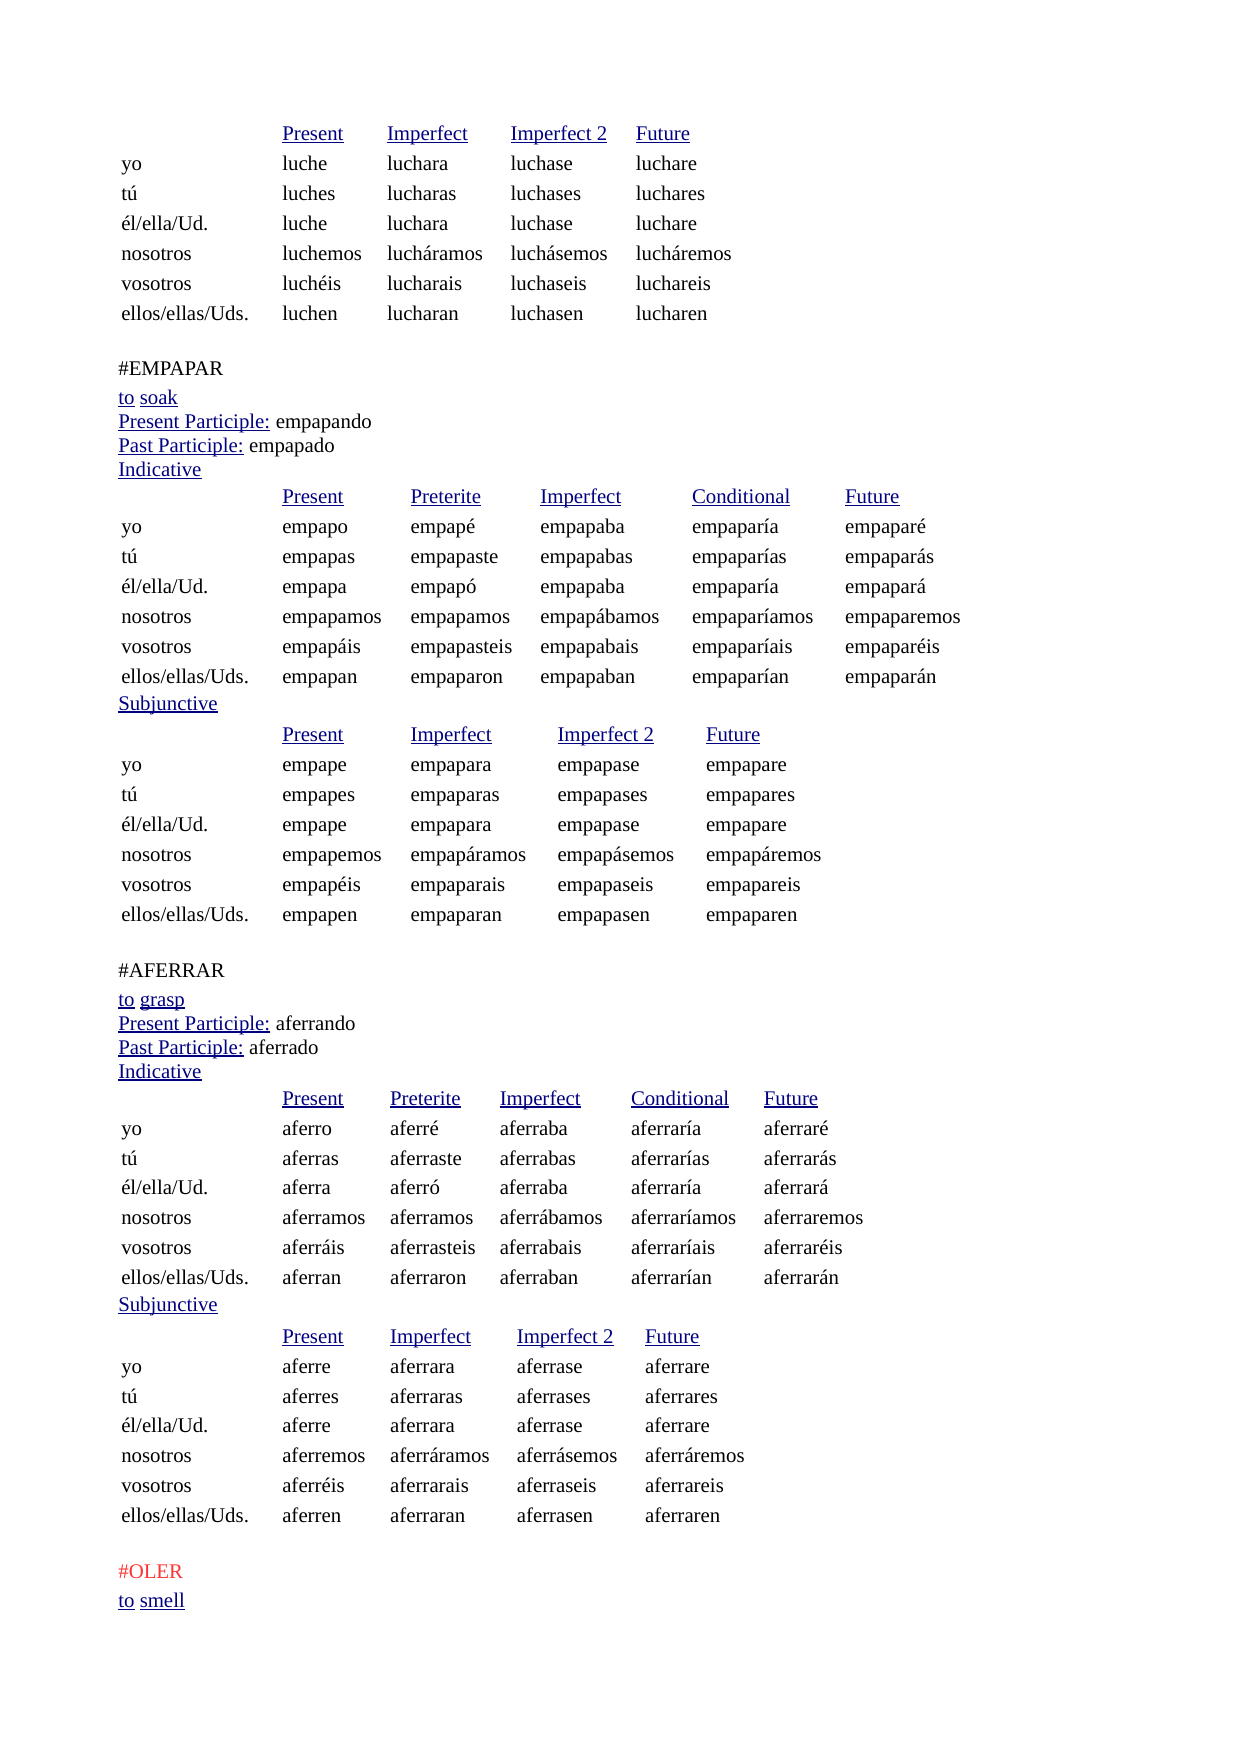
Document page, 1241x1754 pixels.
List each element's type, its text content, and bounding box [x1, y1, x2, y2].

table_cell empaparíamos [689, 601, 842, 631]
table_cell empaparon [408, 661, 537, 691]
table_cell aferró [387, 1173, 497, 1202]
table_cell empaparás [842, 541, 994, 571]
table_cell tú [118, 178, 279, 208]
table_cell aferrásemos [514, 1440, 642, 1470]
table_header Future [842, 481, 994, 511]
table_cell empaparían [689, 661, 842, 691]
table_cell aferrara [387, 1351, 514, 1381]
table_cell empaparemos [842, 601, 994, 631]
table_cell empapaste [408, 541, 537, 571]
table_cell luchase [508, 148, 633, 178]
text Past Participle: empapado [118, 433, 1122, 457]
table_cell lucharan [384, 298, 507, 327]
table_cell tú [118, 779, 279, 809]
table_cell aferro [279, 1113, 387, 1142]
table_header Imperfect 2 [514, 1321, 642, 1351]
table_cell aferréis [279, 1470, 387, 1500]
table_cell empape [279, 749, 407, 779]
table_cell aferraras [387, 1381, 514, 1411]
table_header Preterite [408, 481, 537, 511]
table_cell vosotros [118, 631, 279, 661]
table_cell aferraron [387, 1262, 497, 1292]
table_header Imperfect [387, 1321, 514, 1351]
table_cell empapa [279, 571, 407, 601]
table_cell empapasteis [408, 631, 537, 661]
table_header Future [633, 118, 761, 148]
table_cell empapaba [537, 571, 689, 601]
table_cell nosotros [118, 1440, 279, 1470]
table_header Present [279, 1321, 387, 1351]
table_cell empapare [703, 809, 854, 839]
table_cell empaparíais [689, 631, 842, 661]
table_cell empapan [279, 661, 407, 691]
text to smell [118, 1588, 1122, 1612]
table_cell aferrase [514, 1411, 642, 1440]
table_cell empapase [554, 749, 703, 779]
table_cell aferraréis [761, 1232, 892, 1262]
table_cell empapen [279, 899, 407, 929]
table_cell empapaba [537, 511, 689, 541]
table_cell aferrases [514, 1381, 642, 1411]
table_cell empapasen [554, 899, 703, 929]
table_cell nosotros [118, 839, 279, 869]
table_cell aferráremos [642, 1440, 773, 1470]
table_cell empapaseis [554, 869, 703, 899]
table_cell aferraba [497, 1113, 628, 1142]
text Indicative [118, 1059, 1122, 1083]
table_cell aferrare [642, 1411, 773, 1440]
table_header [118, 481, 279, 511]
table_cell aferrabais [497, 1232, 628, 1262]
table_cell aferrarais [387, 1470, 514, 1500]
table_cell luchase [508, 208, 633, 238]
table_cell aferramos [279, 1202, 387, 1232]
table_header Imperfect 2 [508, 118, 633, 148]
table_cell aferrarás [761, 1143, 892, 1172]
table_cell empapó [408, 571, 537, 601]
table_cell empapé [408, 511, 537, 541]
table_header Future [761, 1083, 892, 1113]
table_cell empapara [408, 809, 554, 839]
table_cell empaparais [408, 869, 554, 899]
table_cell lucharen [633, 298, 761, 327]
table_cell empapamos [279, 601, 407, 631]
text Present Participle: aferrando [118, 1011, 1122, 1034]
table_cell aferrara [387, 1411, 514, 1440]
table_cell ellos/ellas/Uds. [118, 1500, 279, 1530]
text #EMPAPAR [118, 356, 1122, 380]
table_cell aferrasteis [387, 1232, 497, 1262]
table_cell empapares [703, 779, 854, 809]
table_header Future [642, 1321, 773, 1351]
text Present Participle: empapando [118, 409, 1122, 433]
table_cell luchare [633, 208, 761, 238]
table_cell él/ella/Ud. [118, 1411, 279, 1440]
table_cell nosotros [118, 238, 279, 268]
table_cell aferrabas [497, 1143, 628, 1172]
table_cell empapáremos [703, 839, 854, 869]
table_cell aferraría [628, 1173, 761, 1202]
table_cell vosotros [118, 869, 279, 899]
table_header Conditional [689, 481, 842, 511]
table_cell nosotros [118, 601, 279, 631]
table_cell empapábamos [537, 601, 689, 631]
table_cell aferráis [279, 1232, 387, 1262]
table_cell aferrareis [642, 1470, 773, 1500]
table_cell empapéis [279, 869, 407, 899]
table_cell yo [118, 749, 279, 779]
table_cell luchares [633, 178, 761, 208]
table_cell luche [279, 148, 384, 178]
table_cell empapas [279, 541, 407, 571]
table_cell empaparía [689, 571, 842, 601]
table_cell empaparán [842, 661, 994, 691]
table_cell tú [118, 1143, 279, 1172]
table_cell aferraste [387, 1143, 497, 1172]
table_cell aferrará [761, 1173, 892, 1202]
table_cell empapara [408, 749, 554, 779]
table_cell luchases [508, 178, 633, 208]
table_cell aferre [279, 1351, 387, 1381]
table_cell tú [118, 1381, 279, 1411]
table_cell empape [279, 809, 407, 839]
table_cell aferraría [628, 1113, 761, 1142]
table_header [118, 118, 279, 148]
text Indicative [118, 457, 1122, 481]
table_cell aferran [279, 1262, 387, 1292]
table_cell empapases [554, 779, 703, 809]
table_cell aferrasen [514, 1500, 642, 1530]
table_cell vosotros [118, 268, 279, 297]
table_cell luches [279, 178, 384, 208]
table_cell empapareis [703, 869, 854, 899]
table_header Future [703, 720, 854, 749]
table_cell ellos/ellas/Uds. [118, 661, 279, 691]
table_cell empapará [842, 571, 994, 601]
table_cell aferraríais [628, 1232, 761, 1262]
table_cell aferrase [514, 1351, 642, 1381]
table_cell empapemos [279, 839, 407, 869]
table_cell lucháramos [384, 238, 507, 268]
table_cell empapáis [279, 631, 407, 661]
table_cell luchara [384, 148, 507, 178]
table_cell aferrares [642, 1381, 773, 1411]
table_cell aferraren [642, 1500, 773, 1530]
text #AFERRAR [118, 958, 1122, 982]
table_cell empapásemos [554, 839, 703, 869]
table_header Present [279, 1083, 387, 1113]
table_cell luchéis [279, 268, 384, 297]
table_cell empaparé [842, 511, 994, 541]
table_cell empapamos [408, 601, 537, 631]
table_header Preterite [387, 1083, 497, 1113]
table_cell empapaban [537, 661, 689, 691]
table_cell aferraré [761, 1113, 892, 1142]
table_cell ellos/ellas/Uds. [118, 899, 279, 929]
table_cell empaparía [689, 511, 842, 541]
table_header Present [279, 481, 407, 511]
table_cell aferres [279, 1381, 387, 1411]
table_header Imperfect 2 [554, 720, 703, 749]
table_cell yo [118, 1113, 279, 1142]
table_cell tú [118, 541, 279, 571]
table_cell ellos/ellas/Uds. [118, 298, 279, 327]
table_cell empaparan [408, 899, 554, 929]
table_cell aferren [279, 1500, 387, 1530]
table_cell aferramos [387, 1202, 497, 1232]
table_cell ellos/ellas/Uds. [118, 1262, 279, 1292]
table_cell luchemos [279, 238, 384, 268]
table_cell luchen [279, 298, 384, 327]
table_cell empapes [279, 779, 407, 809]
table_cell aferrarán [761, 1262, 892, 1292]
table_cell aferraseis [514, 1470, 642, 1500]
table_cell él/ella/Ud. [118, 809, 279, 839]
table_header Present [279, 118, 384, 148]
table_cell aferras [279, 1143, 387, 1172]
table_cell aferraban [497, 1262, 628, 1292]
table_cell luchaseis [508, 268, 633, 297]
text #OLER [118, 1559, 1122, 1583]
table_cell vosotros [118, 1232, 279, 1262]
table_cell empapare [703, 749, 854, 779]
table_cell aferraremos [761, 1202, 892, 1232]
table_cell empapabais [537, 631, 689, 661]
table_cell aferraríamos [628, 1202, 761, 1232]
table_cell aferraran [387, 1500, 514, 1530]
table_header [118, 720, 279, 749]
text Subjunctive [118, 1292, 1122, 1316]
table_cell yo [118, 1351, 279, 1381]
table_cell aferraba [497, 1173, 628, 1202]
table_cell lucharais [384, 268, 507, 297]
text to soak [118, 385, 1122, 409]
table_cell luchareis [633, 268, 761, 297]
table_cell él/ella/Ud. [118, 208, 279, 238]
table_cell nosotros [118, 1202, 279, 1232]
table_cell empapáramos [408, 839, 554, 869]
table_cell empaparías [689, 541, 842, 571]
table_cell luchasen [508, 298, 633, 327]
text Subjunctive [118, 691, 1122, 715]
table_cell luchare [633, 148, 761, 178]
table_cell empapabas [537, 541, 689, 571]
text Past Participle: aferrado [118, 1034, 1122, 1059]
table_cell aferrarías [628, 1143, 761, 1172]
table_cell yo [118, 511, 279, 541]
table_cell luchara [384, 208, 507, 238]
table_header Imperfect [408, 720, 554, 749]
table_cell aferrábamos [497, 1202, 628, 1232]
table_cell empapase [554, 809, 703, 839]
table_cell luche [279, 208, 384, 238]
table_cell empaparen [703, 899, 854, 929]
table_cell aferre [279, 1411, 387, 1440]
table_cell aferrare [642, 1351, 773, 1381]
table_header Imperfect [497, 1083, 628, 1113]
table_header [118, 1083, 279, 1113]
table_cell empaparas [408, 779, 554, 809]
table_cell lucháremos [633, 238, 761, 268]
text to grasp [118, 986, 1122, 1011]
table_header Present [279, 720, 407, 749]
table_cell aferra [279, 1173, 387, 1202]
table_header Conditional [628, 1083, 761, 1113]
table_header Imperfect [537, 481, 689, 511]
table_cell empaparéis [842, 631, 994, 661]
table_cell él/ella/Ud. [118, 571, 279, 601]
table_cell él/ella/Ud. [118, 1173, 279, 1202]
table_cell lucharas [384, 178, 507, 208]
table_cell aferremos [279, 1440, 387, 1470]
table_header Imperfect [384, 118, 507, 148]
table_cell empapo [279, 511, 407, 541]
table_cell aferráramos [387, 1440, 514, 1470]
table_cell luchásemos [508, 238, 633, 268]
table_cell yo [118, 148, 279, 178]
table_cell aferré [387, 1113, 497, 1142]
table_cell aferrarían [628, 1262, 761, 1292]
table_cell vosotros [118, 1470, 279, 1500]
table_header [118, 1321, 279, 1351]
